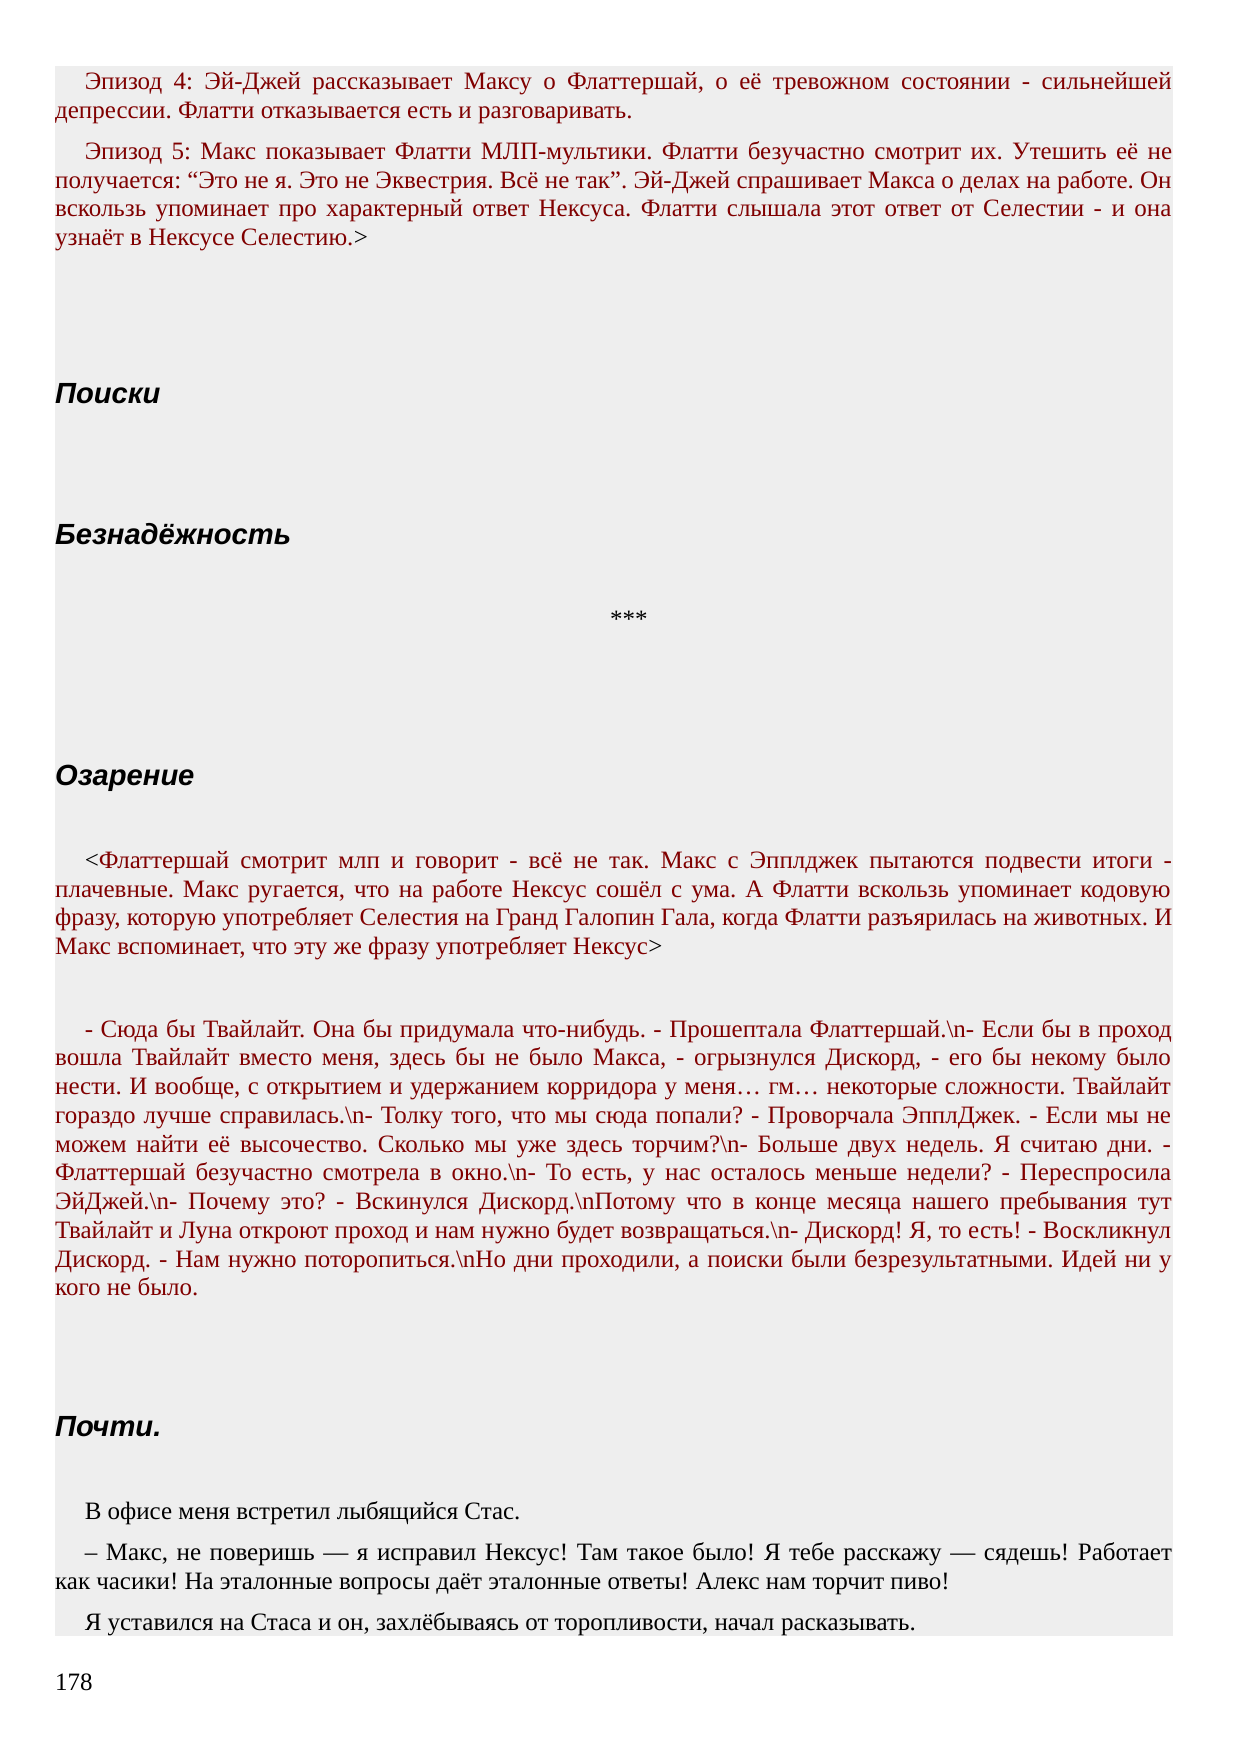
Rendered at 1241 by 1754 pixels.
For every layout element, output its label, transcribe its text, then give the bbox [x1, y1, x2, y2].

subtitle Почти. [55, 1409, 1173, 1442]
text Я уставился на Стаса и он, захлёбываясь от торопливости, начал расказывать. [55, 1607, 1173, 1636]
text Эпизод 4: Эй-Джей рассказывает Максу о Флаттершай, о её тревожном состоянии - сильнейшей депрессии. Флатти отказывается есть и разговаривать. [55, 66, 1173, 123]
text – Макс, не поверишь — я исправил Нексус! Там такое было! Я тебе расскажу — сядешь! Работает как часики! На эталонные вопросы даёт эталонные ответы! Алекс нам торчит пиво! [55, 1537, 1173, 1595]
subtitle Поиски [55, 376, 1173, 409]
text - Сюда бы Твайлайт. Она бы придумала что-нибудь. - Прошептала Флаттершай.\n- Если бы в проход вошла Твайлайт вместо меня, здесь бы не было Макса, - огрызнулся Дискорд, - его бы некому было нести. И вообще, с открытием и удержанием корридора у меня… гм… некоторые сложности. Твайлайт гораздо лучше справилась.\n- Толку того, что мы сюда попали? - Проворчала ЭпплДжек. - Если мы не можем найти её высочество. Сколько мы уже здесь торчим?\n- Больше двух недель. Я считаю дни. - Флаттершай безучастно смотрела в окно.\n- То есть, у нас осталось меньше недели? - Переспросила ЭйДжей.\n- Почему это? - Вскинулся Дискорд.\nПотому что в конце месяца нашего пребывания тут Твайлайт и Луна откроют проход и нам нужно будет возвращаться.\n- Дискорд! Я, то есть! - Воскликнул Дискорд. - Нам нужно поторопиться.\nНо дни проходили, а поиски были безрезультатными. Идей ни у кого не было. [55, 1014, 1173, 1301]
text <Флаттершай смотрит млп и говорит - всё не так. Макс с Эпплджек пытаются подвести итоги - плачевные. Макс ругается, что на работе Нексус сошёл с ума. А Флатти вскользь упоминает кодовую фразу, которую употребляет Селестия на Гранд Галопин Гала, когда Флатти разъярилась на животных. И Макс вспоминает, что эту же фразу употребляет Нексус> [55, 845, 1173, 960]
subtitle Озарение [55, 758, 1173, 791]
text Эпизод 5: Макс показывает Флатти МЛП-мультики. Флатти безучастно смотрит их. Утешить её не получается: “Это не я. Это не Эквестрия. Всё не так”. Эй-Джей спрашивает Макса о делах на работе. Он вскользь упоминает про характерный ответ Нексуса. Флатти слышала этот ответ от Селестии - и она узнаёт в Нексусе Селестию.> [55, 136, 1173, 251]
text В офисе меня встретил лыбящийся Стас. [55, 1496, 1173, 1525]
subtitle Безнадёжность [55, 517, 1173, 550]
text *** [55, 604, 1173, 633]
